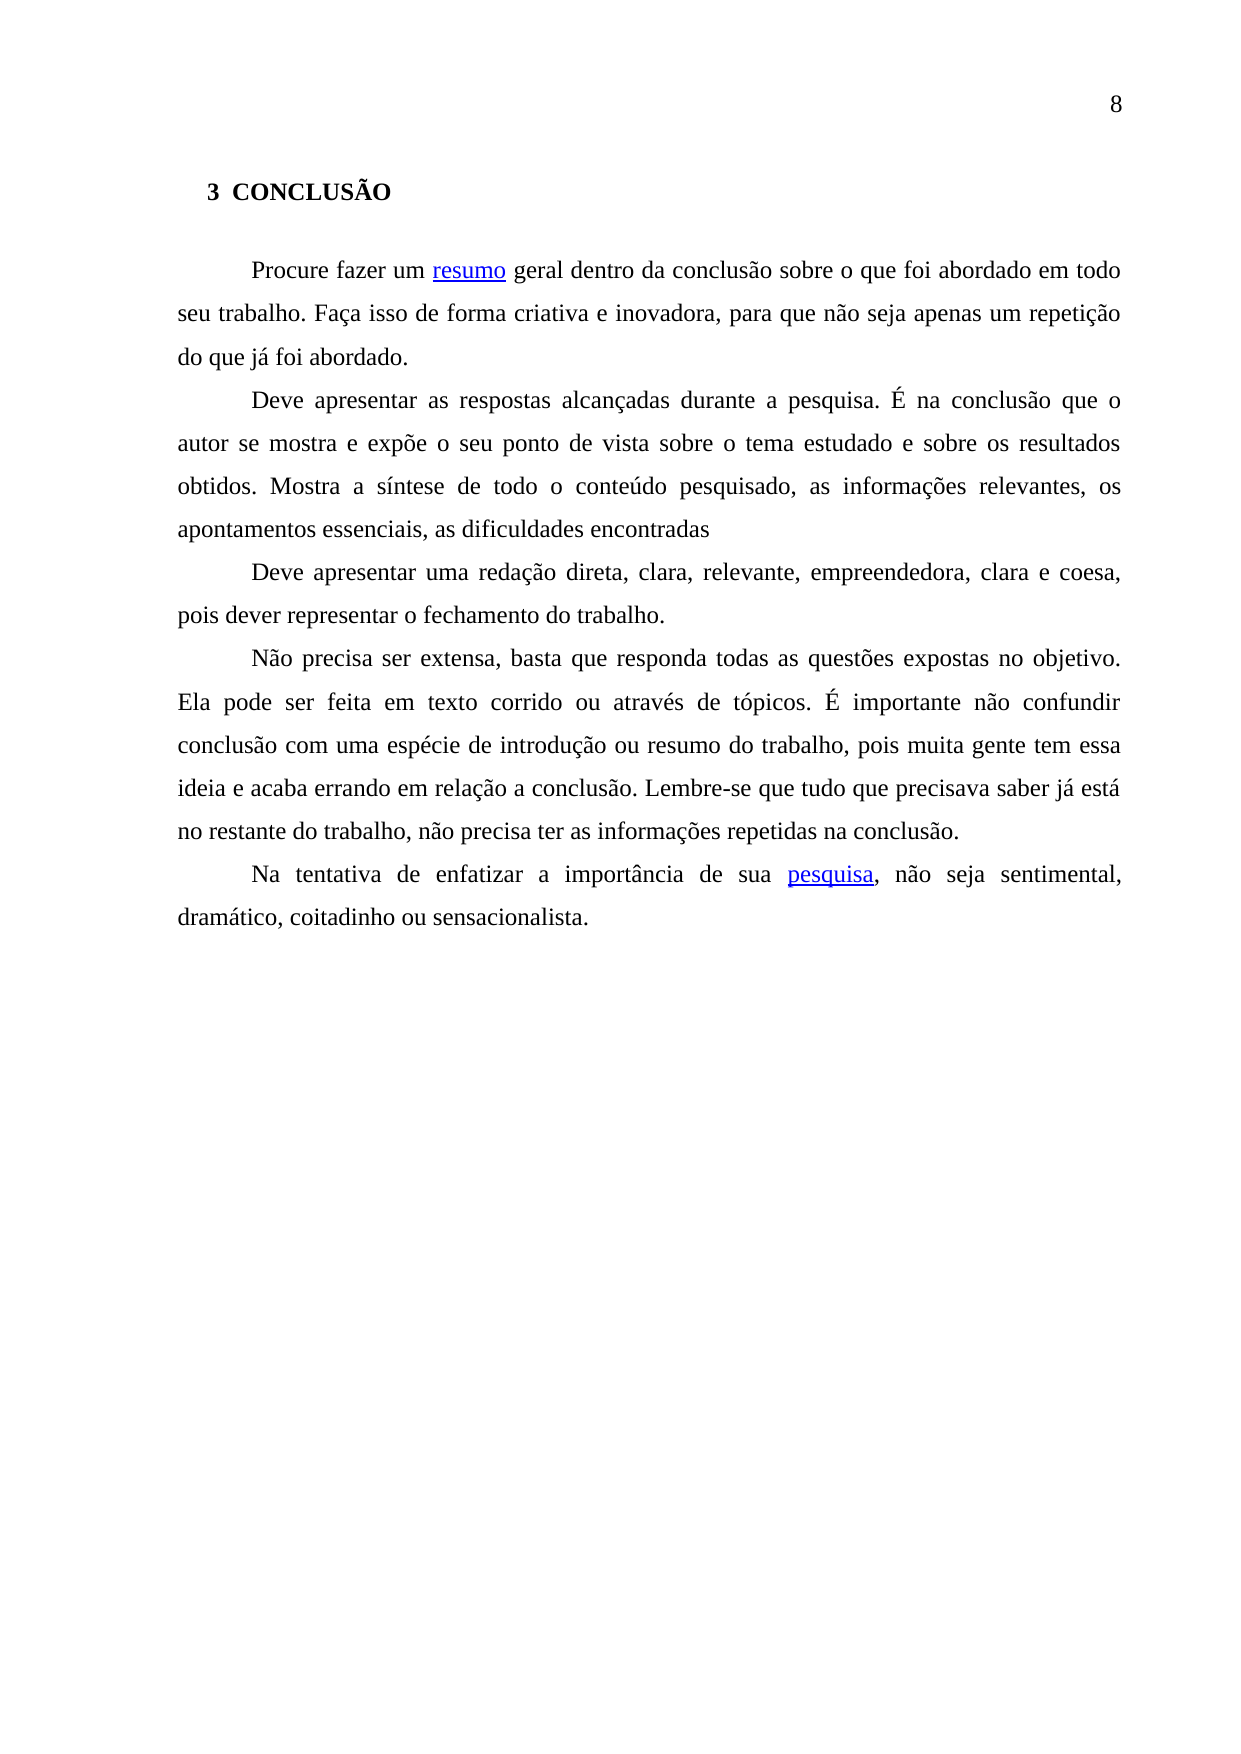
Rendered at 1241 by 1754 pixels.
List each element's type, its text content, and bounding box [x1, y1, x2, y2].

text Deve apresentar as respostas alcançadas durante a pesquisa. É na conclusão que o autor se mostra e expõe o seu ponto de vista sobre o tema estudado e sobre os resultados obtidos. Mostra a síntese de todo o conteúdo pesquisado, as informações relevantes, os apontamentos essenciais, as dificuldades encontradas [177, 385, 1122, 543]
subtitle CONCLUSÃO [207, 177, 1122, 206]
text Na tentativa de enfatizar a importância de sua pesquisa, não seja sentimental, dramático, coitadinho ou sensacionalista. [177, 859, 1122, 931]
text Deve apresentar uma redação direta, clara, relevante, empreendedora, clara e coesa, pois dever representar o fechamento do trabalho. [177, 557, 1122, 629]
text Procure fazer um resumo geral dentro da conclusão sobre o que foi abordado em todo seu trabalho. Faça isso de forma criativa e inovadora, para que não seja apenas um repetição do que já foi abordado. [177, 255, 1122, 370]
text Não precisa ser extensa, basta que responda todas as questões expostas no objetivo. Ela pode ser feita em texto corrido ou através de tópicos. É importante não confundir conclusão com uma espécie de introdução ou resumo do trabalho, pois muita gente tem essa ideia e acaba errando em relação a conclusão. Lembre-se que tudo que precisava saber já está no restante do trabalho, não precisa ter as informações repetidas na conclusão. [177, 643, 1122, 845]
